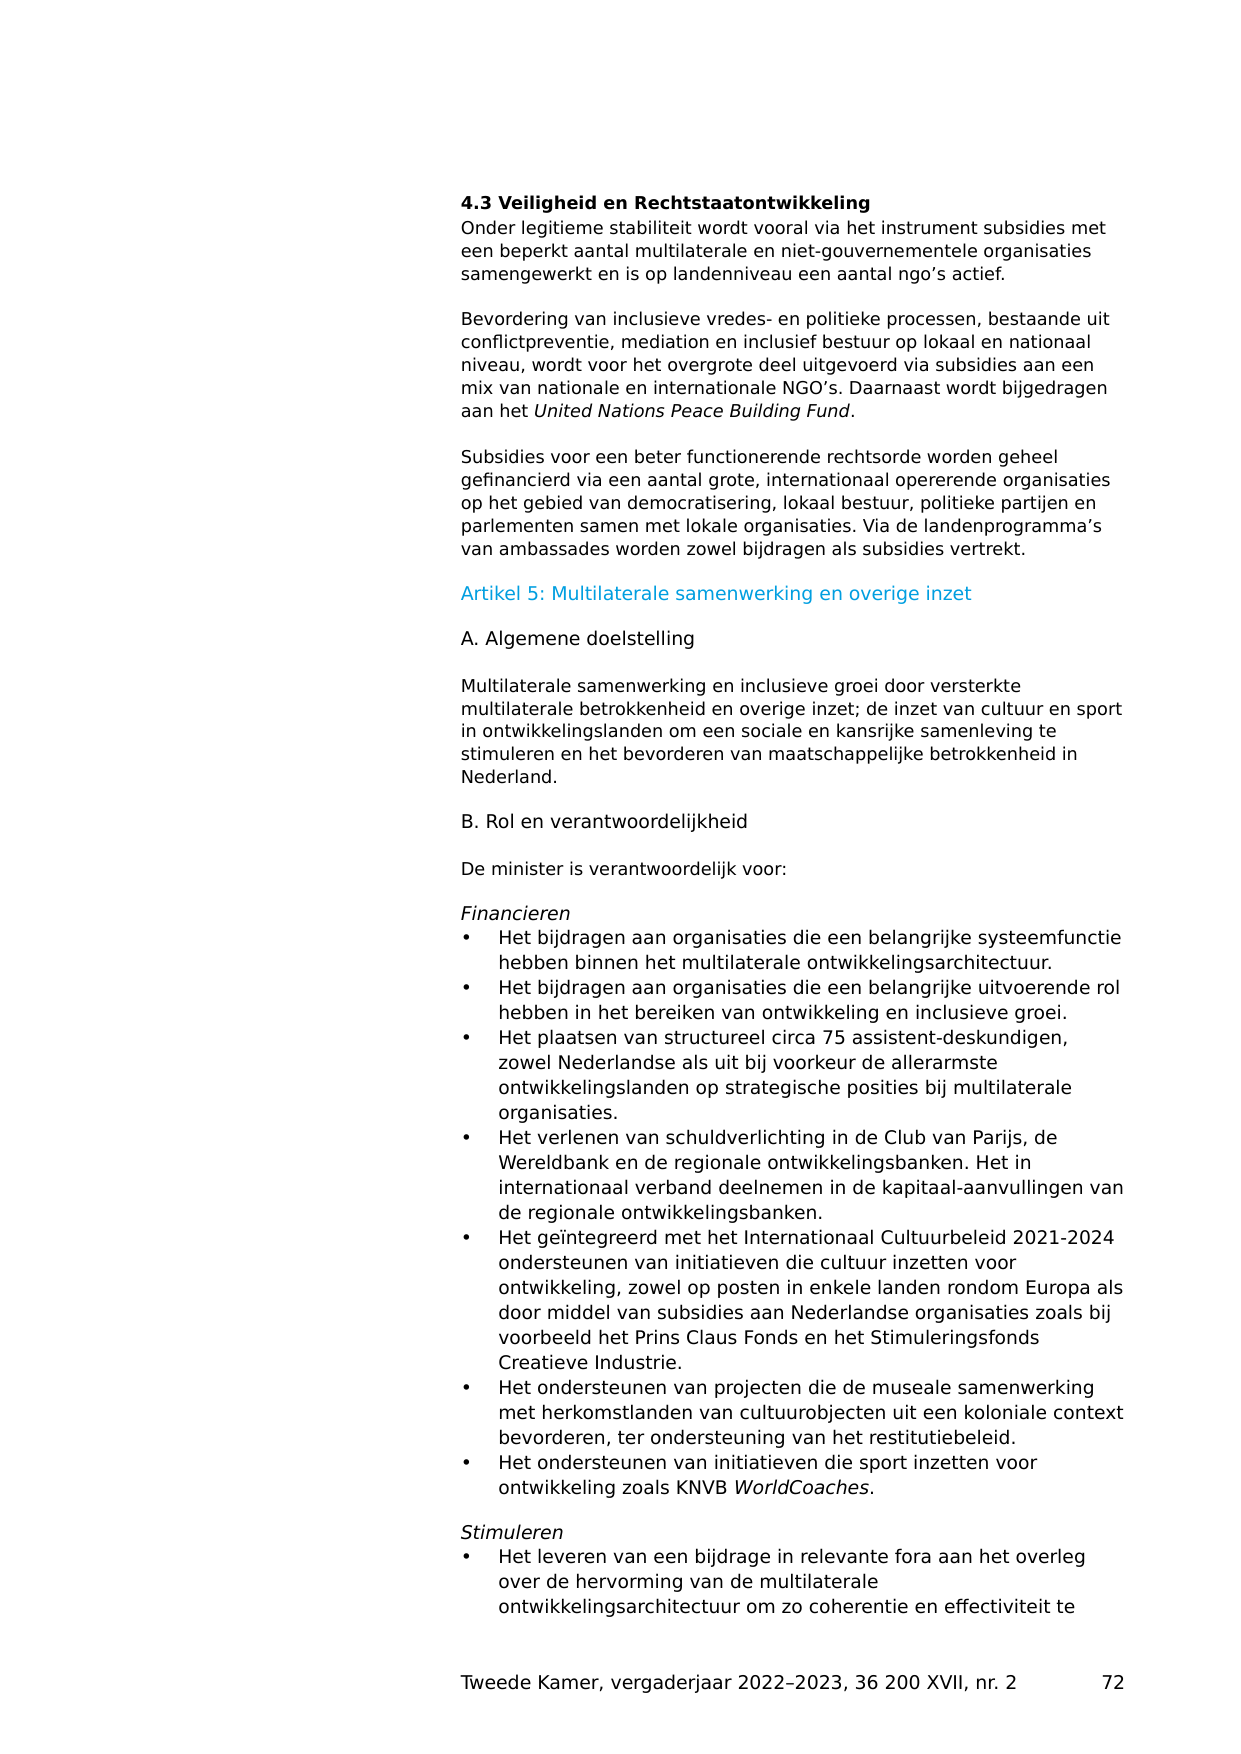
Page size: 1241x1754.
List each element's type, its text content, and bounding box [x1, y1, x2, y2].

title Artikel 5: Multilaterale samenwerking en overige inzet [461, 582, 1125, 604]
list Het plaatsen van structureel circa 75 assistent-deskundigen, zowel Nederlandse als uit bij voorkeur de allerarmste ontwikkelingslanden op strategische posities bij multilaterale organisaties. [461, 1024, 1125, 1124]
text 4.3 Veiligheid en Rechtstaatontwikkeling [461, 191, 1125, 214]
list Het leveren van een bijdrage in relevante fora aan het overleg over de hervorming van de multilaterale ontwikkelingsarchitectuur om zo coherentie en effectiviteit te [461, 1543, 1125, 1618]
text Multilaterale samenwerking en inclusieve groei door versterkte multilaterale betrokkenheid en overige inzet; de inzet van cultuur en sport in ontwikkelingslanden om een sociale en kansrijke samenleving te stimuleren en het bevorderen van maatschappelijke betrokkenheid in Nederland. [461, 674, 1125, 788]
text De minister is verantwoordelijk voor: [461, 857, 1125, 880]
list Het ondersteunen van initiatieven die sport inzetten voor ontwikkeling zoals KNVB WorldCoaches. [461, 1449, 1125, 1499]
text Financieren [461, 903, 1125, 924]
title B. Rol en verantwoordelijkheid [461, 811, 1125, 833]
text Onder legitieme stabiliteit wordt vooral via het instrument subsidies met een beperkt aantal multilaterale en niet-gouvernementele organisaties samengewerkt en is op landenniveau een aantal ngo’s actief. [461, 216, 1125, 284]
list Het bijdragen aan organisaties die een belangrijke systeemfunctie hebben binnen het multilaterale ontwikkelingsarchitectuur. [461, 924, 1125, 974]
list Het geïntegreerd met het Internationaal Cultuurbeleid 2021-2024 ondersteunen van initiatieven die cultuur inzetten voor ontwikkeling, zowel op posten in enkele landen rondom Europa als door middel van subsidies aan Nederlandse organisaties zoals bij voorbeeld het Prins Claus Fonds en het Stimuleringsfonds Creatieve Industrie. [461, 1224, 1125, 1374]
text Stimuleren [461, 1522, 1125, 1543]
list Het ondersteunen van projecten die de museale samenwerking met herkomstlanden van cultuurobjecten uit een koloniale context bevorderen, ter ondersteuning van het restitutiebeleid. [461, 1374, 1125, 1449]
title A. Algemene doelstelling [461, 628, 1125, 650]
list Het verlenen van schuldverlichting in de Club van Parijs, de Wereldbank en de regionale ontwikkelingsbanken. Het in internationaal verband deelnemen in de kapitaal-aanvullingen van de regionale ontwikkelingsbanken. [461, 1124, 1125, 1224]
list Het bijdragen aan organisaties die een belangrijke uitvoerende rol hebben in het bereiken van ontwikkeling en inclusieve groei. [461, 974, 1125, 1024]
text Bevordering van inclusieve vredes- en politieke processen, bestaande uit conflictpreventie, mediation en inclusief bestuur op lokaal en nationaal niveau, wordt voor het overgrote deel uitgevoerd via subsidies aan een mix van nationale en internationale NGO’s. Daarnaast wordt bijgedragen aan het United Nations Peace Building Fund. [461, 307, 1125, 422]
text Subsidies voor een beter functionerende rechtsorde worden geheel gefinancierd via een aantal grote, internationaal opererende organisaties op het gebied van democratisering, lokaal bestuur, politieke partijen en parlementen samen met lokale organisaties. Via de landenprogramma’s van ambassades worden zowel bijdragen als subsidies vertrekt. [461, 445, 1125, 559]
